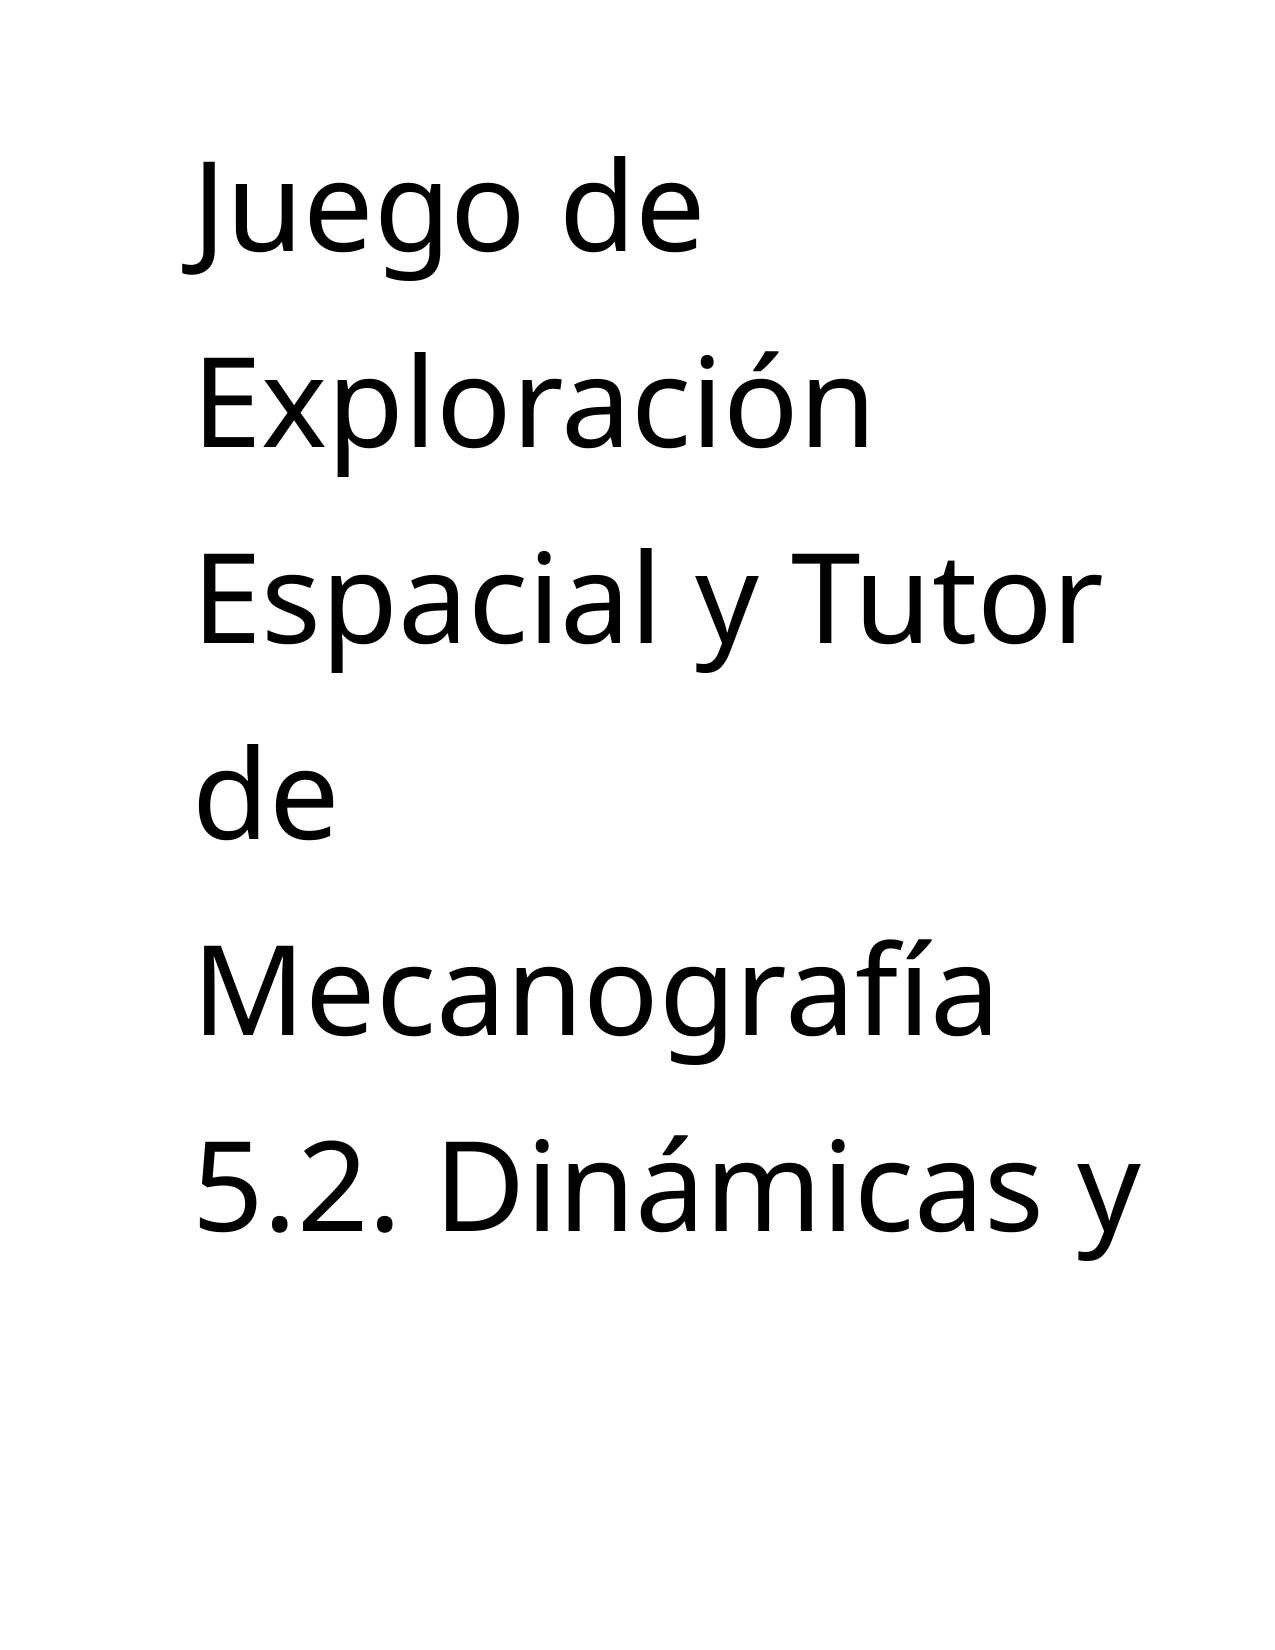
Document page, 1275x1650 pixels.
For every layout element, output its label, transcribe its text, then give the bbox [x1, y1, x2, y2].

list Juego de Exploración Espacial y Tutor de Mecanografía 5.2. Dinámicas y [162, 118, 1157, 1268]
